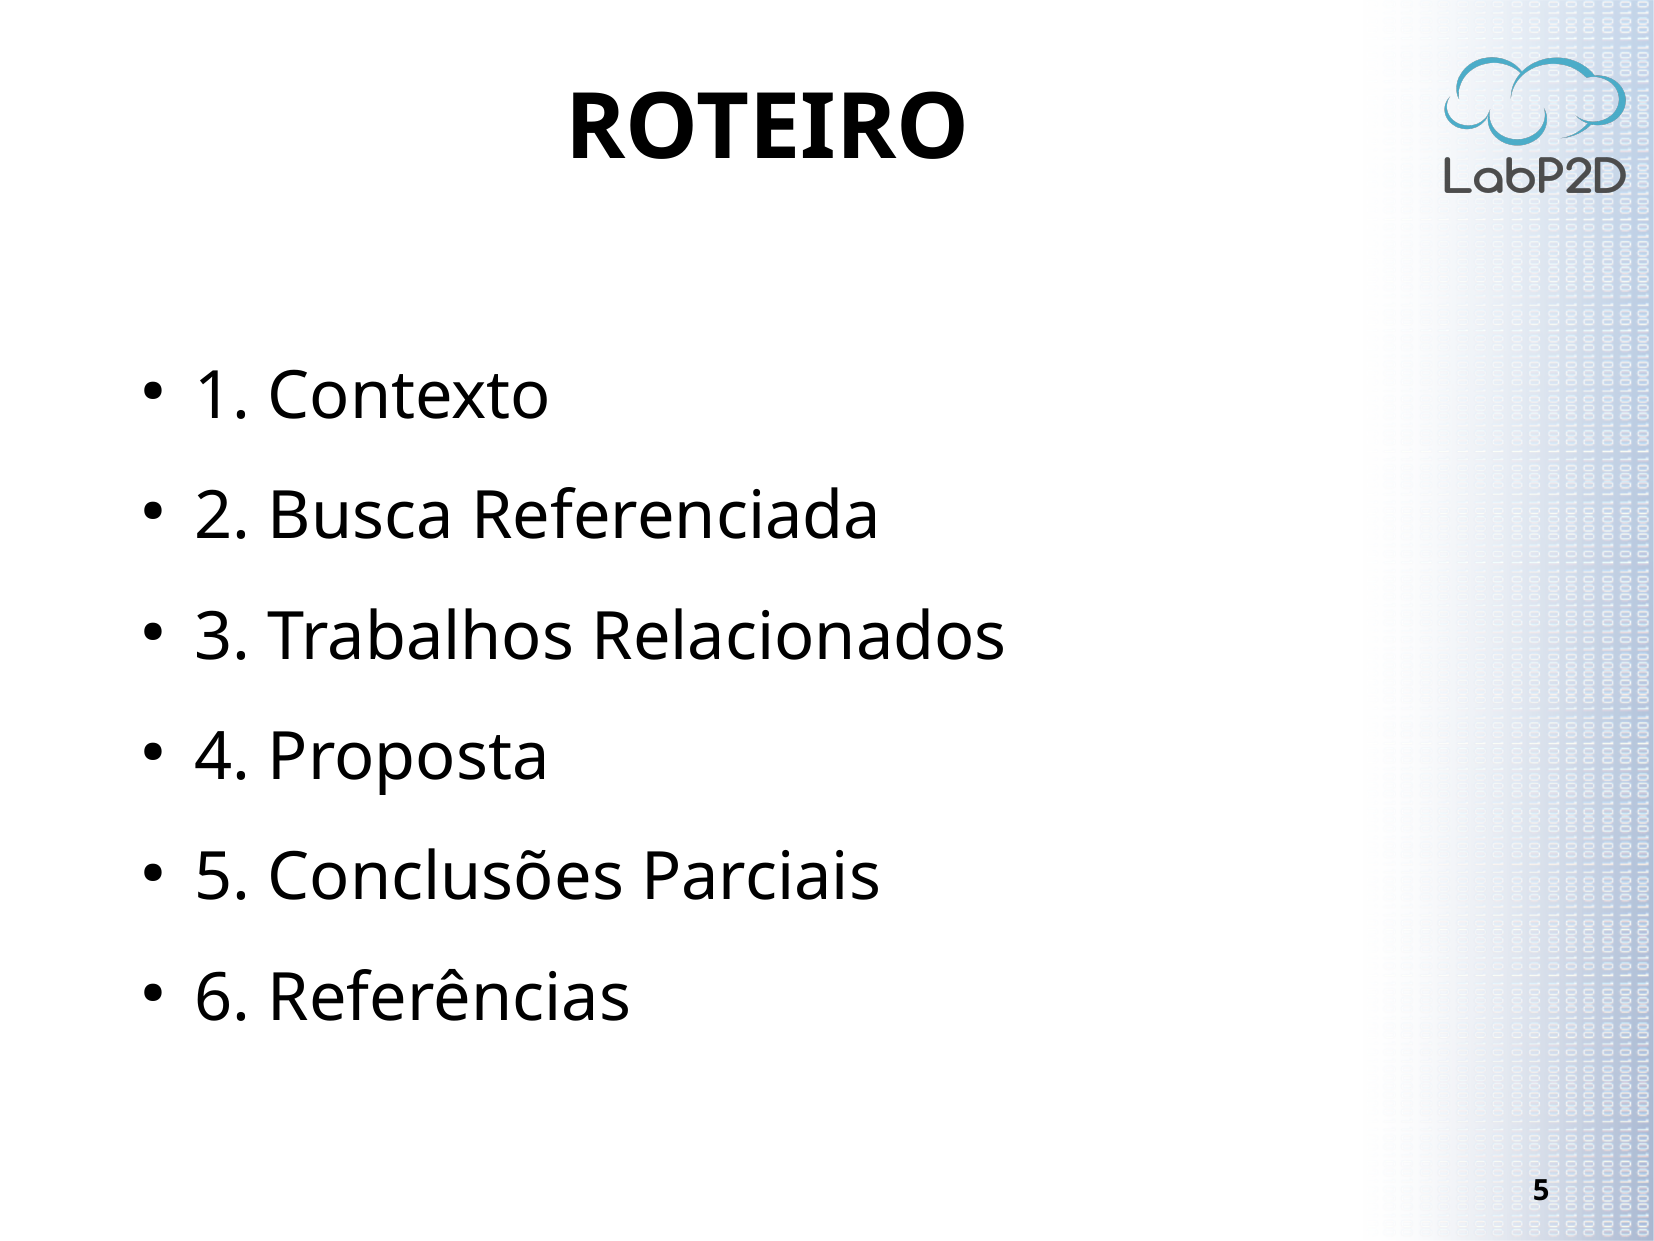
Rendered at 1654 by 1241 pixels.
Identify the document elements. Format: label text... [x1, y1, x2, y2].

title ROTEIRO [82, 19, 1453, 227]
picture [1360, 1, 1654, 1240]
list 1. Contexto 2. Busca Referenciada 3. Trabalhos Relacionados 4. Proposta 5. Conclusões Parciais 6. Referências [123, 271, 1406, 1116]
